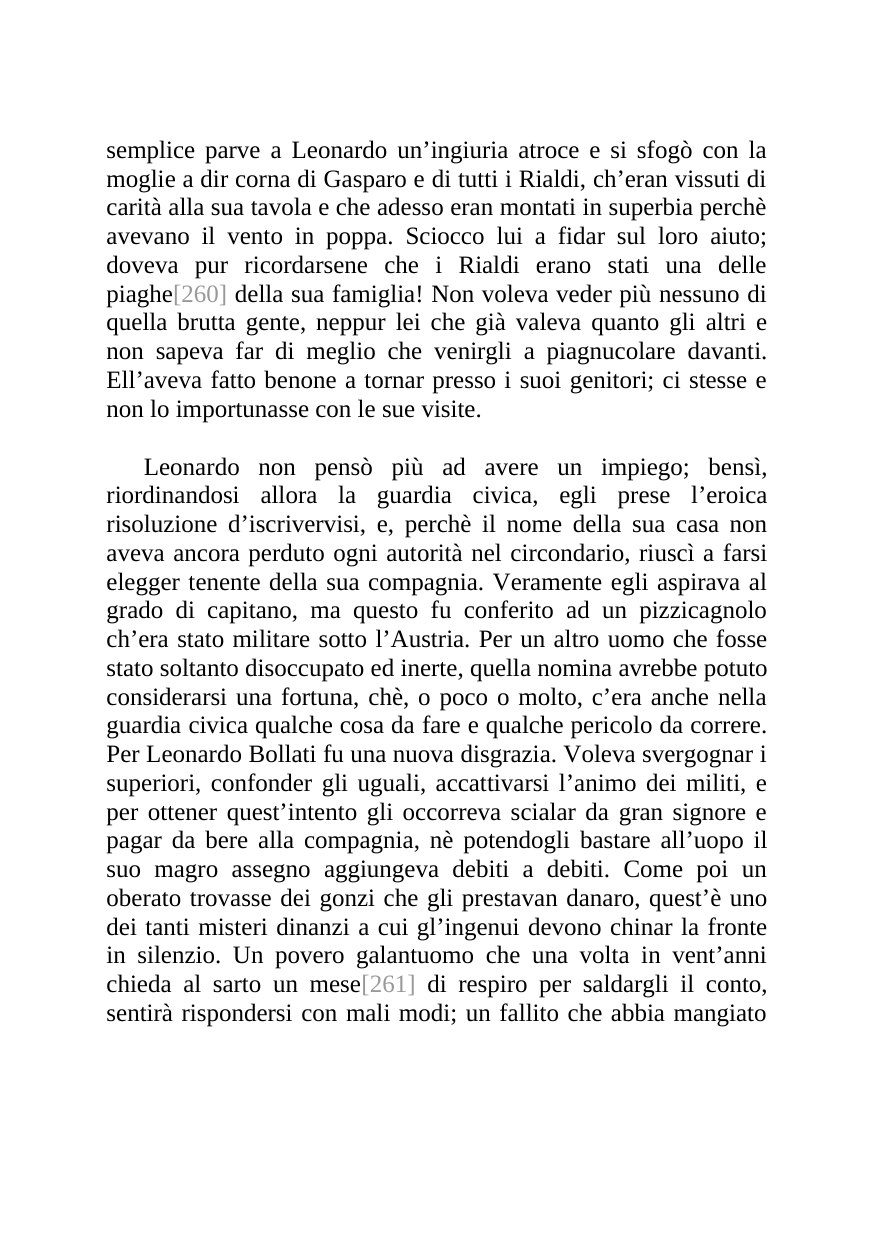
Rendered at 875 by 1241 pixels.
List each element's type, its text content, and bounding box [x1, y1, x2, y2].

text semplice parve a Leonardo un’ingiuria atroce e si sfogò con la moglie a dir corna di Gasparo e di tutti i Rialdi, ch’eran vissuti di carità alla sua tavola e che adesso eran montati in superbia perchè avevano il vento in poppa. Sciocco lui a fidar sul loro aiuto; doveva pur ricordarsene che i Rialdi erano stati una delle piaghe[260] della sua famiglia! Non voleva veder più nessuno di quella brutta gente, neppur lei che già valeva quanto gli altri e non sapeva far di meglio che venirgli a piagnucolare davanti. Ell’aveva fatto benone a tornar presso i suoi genitori; ci stesse e non lo importunasse con le sue visite. [106, 135, 768, 422]
text Leonardo non pensò più ad avere un impiego; bensì, riordinandosi allora la guardia civica, egli prese l’eroica risoluzione d’iscrivervisi, e, perchè il nome della sua casa non aveva ancora perduto ogni autorità nel circondario, riuscì a farsi elegger tenente della sua compagnia. Veramente egli aspirava al grado di capitano, ma questo fu conferito ad un pizzicagnolo ch’era stato militare sotto l’Austria. Per un altro uomo che fosse stato soltanto disoccupato ed inerte, quella nomina avrebbe potuto considerarsi una fortuna, chè, o poco o molto, c’era anche nella guardia civica qualche cosa da fare e qualche pericolo da correre. Per Leonardo Bollati fu una nuova disgrazia. Voleva svergognar i superiori, confonder gli uguali, accattivarsi l’animo dei militi, e per ottener quest’intento gli occorreva scialar da gran signore e pagar da bere alla compagnia, nè potendogli bastare all’uopo il suo magro assegno aggiungeva debiti a debiti. Come poi un oberato trovasse dei gonzi che gli prestavan danaro, quest’è uno dei tanti misteri dinanzi a cui gl’ingenui devono chinar la fronte in silenzio. Un povero galantuomo che una volta in vent’anni chieda al sarto un mese[261] di respiro per saldargli il conto, sentirà rispondersi con mali modi; un fallito che abbia mangiato [106, 452, 768, 1027]
